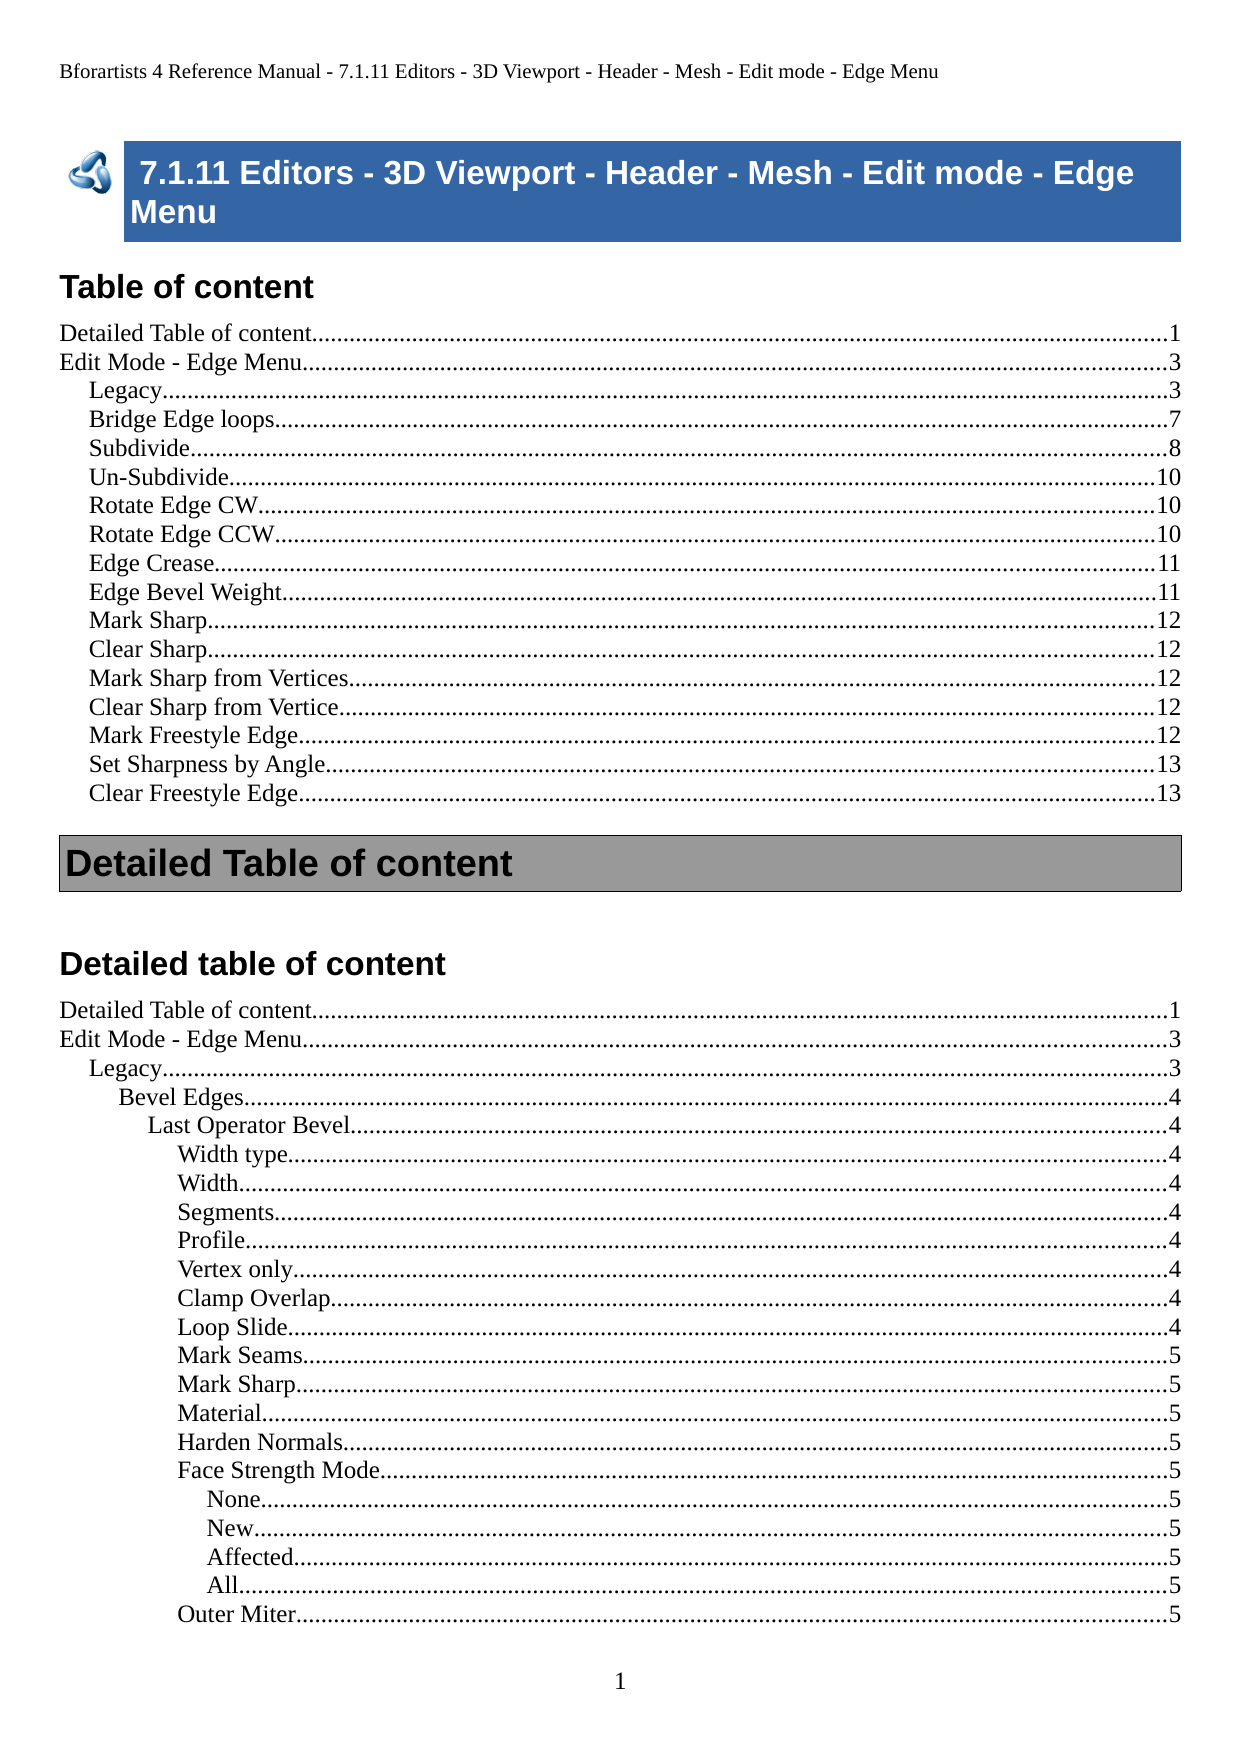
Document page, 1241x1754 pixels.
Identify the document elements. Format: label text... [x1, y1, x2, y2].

text Bridge Edge loops 7 [88, 404, 1181, 433]
text Edit Mode - Edge Menu 3 [59, 1024, 1181, 1053]
text Clear Sharp from Vertice 12 [88, 692, 1181, 720]
text Rotate Edge CCW 10 [88, 519, 1181, 548]
table_header Detailed Table of content [60, 836, 1181, 891]
text Rotate Edge CW 10 [88, 490, 1181, 519]
text Detailed Table of content 1 [59, 995, 1181, 1024]
text Material 5 [177, 1398, 1181, 1427]
text All 5 [206, 1570, 1181, 1599]
table_header 7.1.11 Editors - 3D Viewport - Header - Mesh - Edit mode - Edge Menu [124, 141, 1181, 242]
text Legacy 3 [88, 1053, 1181, 1082]
text Vertex only 4 [177, 1254, 1181, 1283]
table_header [59, 141, 124, 242]
text Clear Sharp 12 [88, 634, 1181, 663]
text Segments 4 [177, 1197, 1181, 1225]
text Detailed Table of content 1 [59, 318, 1181, 347]
text Width 4 [177, 1168, 1181, 1197]
text Mark Freestyle Edge 12 [88, 720, 1181, 749]
text Loop Slide 4 [177, 1312, 1181, 1340]
text Face Strength Mode 5 [177, 1455, 1181, 1484]
text Profile 4 [177, 1225, 1181, 1254]
text None 5 [206, 1484, 1181, 1513]
text Mark Seams 5 [177, 1340, 1181, 1369]
subtitle Table of content [59, 267, 1181, 305]
text Harden Normals 5 [177, 1427, 1181, 1455]
text Width type 4 [177, 1139, 1181, 1168]
text Clamp Overlap 4 [177, 1283, 1181, 1312]
text Mark Sharp 5 [177, 1369, 1181, 1398]
text Affected 5 [206, 1542, 1181, 1570]
text Outer Miter 5 [177, 1599, 1181, 1628]
text New 5 [206, 1513, 1181, 1542]
text Mark Sharp 12 [88, 605, 1181, 634]
text Last Operator Bevel 4 [147, 1110, 1181, 1139]
text Clear Freestyle Edge 13 [88, 778, 1181, 807]
text Legacy 3 [88, 375, 1181, 404]
text Edge Crease 11 [88, 548, 1181, 577]
text Set Sharpness by Angle 13 [88, 749, 1181, 778]
text Mark Sharp from Vertices 12 [88, 663, 1181, 692]
text Bevel Edges 4 [118, 1082, 1181, 1110]
text Un-Subdivide 10 [88, 462, 1181, 490]
picture [65, 147, 114, 197]
text Edge Bevel Weight 11 [88, 577, 1181, 605]
text Subdivide 8 [88, 433, 1181, 462]
text Edit Mode - Edge Menu 3 [59, 347, 1181, 375]
subtitle Detailed table of content [59, 944, 1181, 983]
